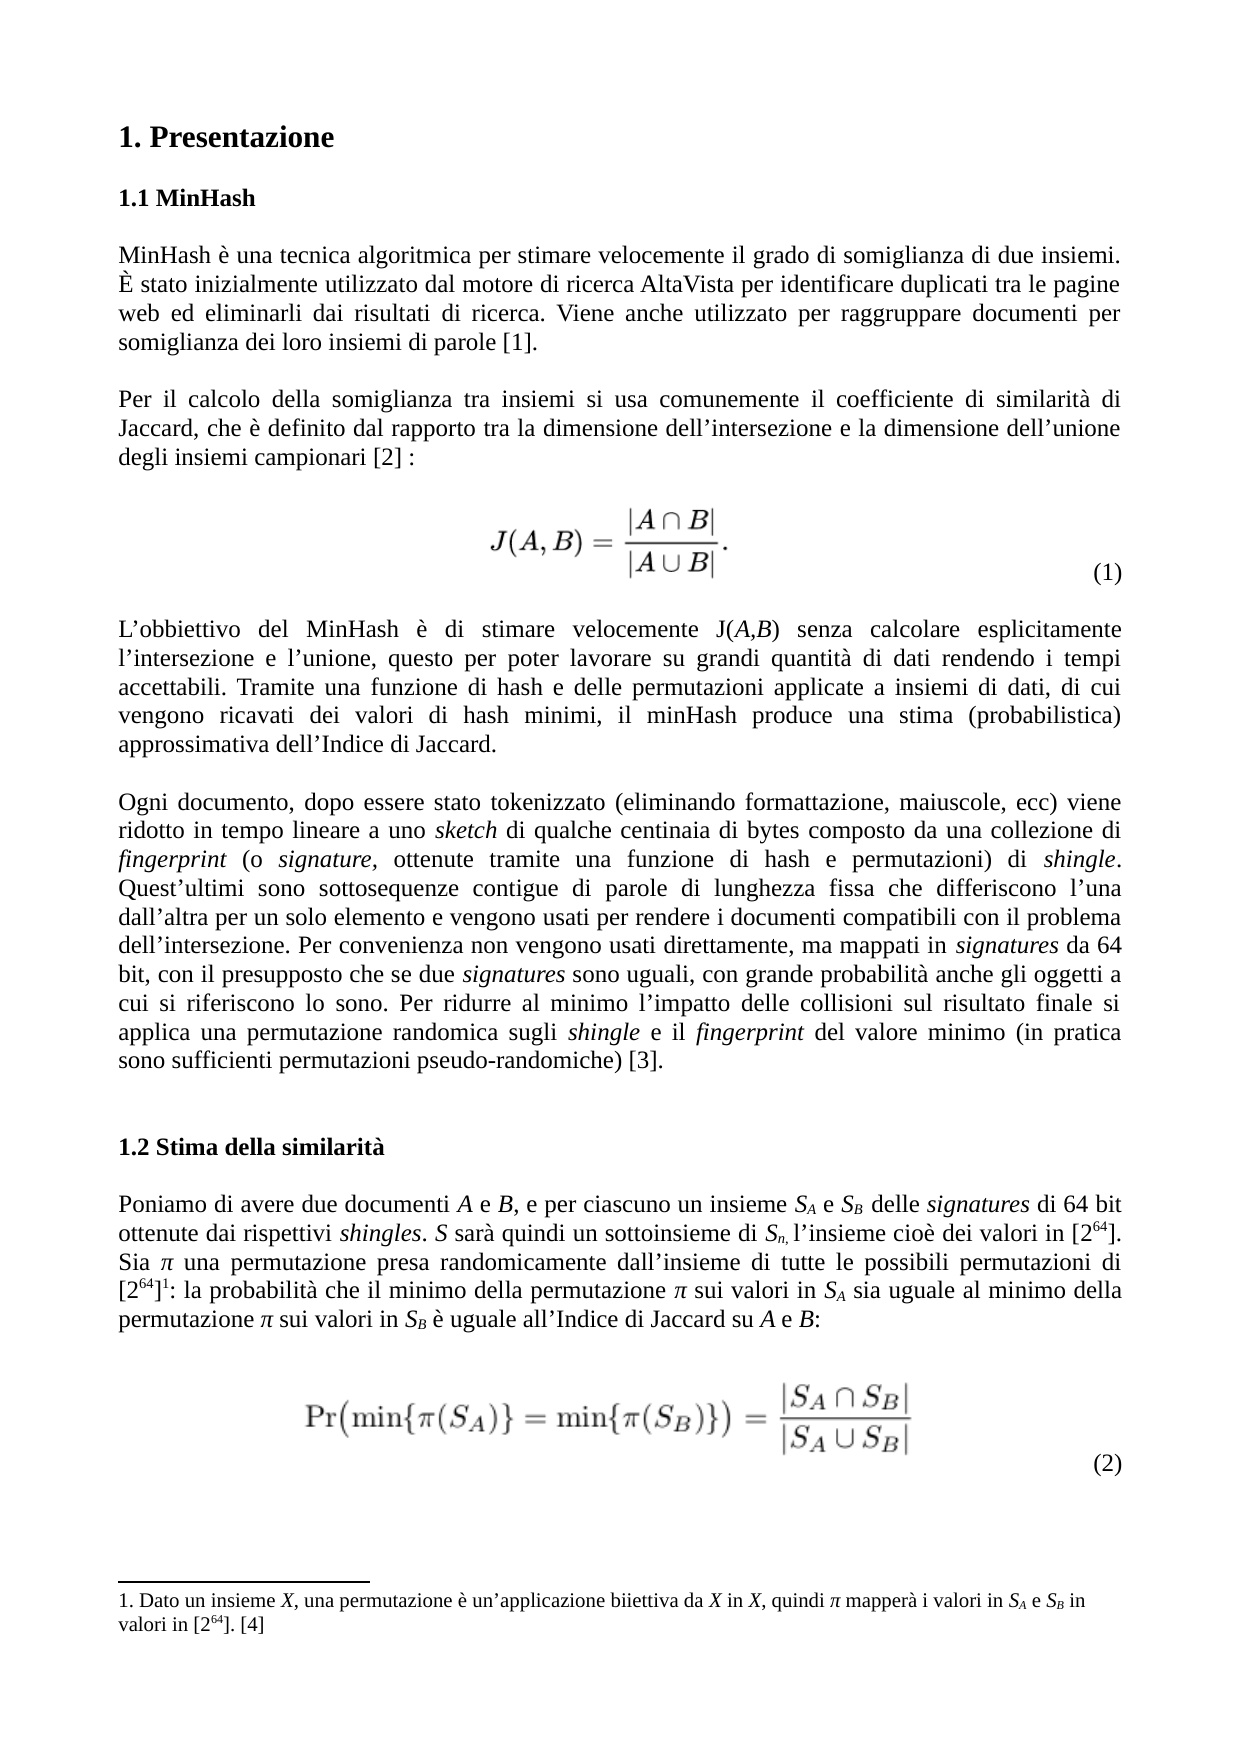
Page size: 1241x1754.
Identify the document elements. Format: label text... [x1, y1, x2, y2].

picture [294, 1361, 921, 1482]
text 1. Presentazione [118, 118, 1122, 154]
text . Dato un insieme X, una permutazione è un’applicazione biiettiva da X in X, quindi π mapperà i valori in SA e SB in valori in [264]. [4] [118, 1588, 1122, 1636]
text L’obbiettivo del MinHash è di stimare velocemente J(A,B) senza calcolare esplicitamente l’intersezione e l’unione, questo per poter lavorare su grandi quantità di dati rendendo i tempi accettabili. Tramite una funzione di hash e delle permutazioni applicate a insiemi di dati, di cui vengono ricavati dei valori di hash minimi, il minHash produce una stima (probabilistica) approssimativa dell’Indice di Jaccard. [118, 614, 1122, 758]
text Poniamo di avere due documenti A e B, e per ciascuno un insieme SA e SB delle signatures di 64 bit ottenute dai rispettivi shingles. S sarà quindi un sottoinsieme di Sn, l’insieme cioè dei valori in [264]. Sia π una permutazione presa randomicamente dall’insieme di tutte le possibili permutazioni di [264]: la probabilità che il minimo della permutazione π sui valori in SA sia uguale al minimo della permutazione π sui valori in SB è uguale all’Indice di Jaccard su A e B: [118, 1189, 1122, 1333]
text Ogni documento, dopo essere stato tokenizzato (eliminando formattazione, maiuscole, ecc) viene ridotto in tempo lineare a uno sketch di qualche centinaia di bytes composto da una collezione di fingerprint (o signature, ottenute tramite una funzione di hash e permutazioni) di shingle. Quest’ultimi sono sottosequenze contigue di parole di lunghezza fissa che differiscono l’una dall’altra per un solo elemento e vengono usati per rendere i documenti compatibili con il problema dell’intersezione. Per convenienza non vengono usati direttamente, ma mappati in signatures da 64 bit, con il presupposto che se due signatures sono uguali, con grande probabilità anche gli oggetti a cui si riferiscono lo sono. Per ridurre al minimo l’impatto delle collisioni sul risultato finale si applica una permutazione randomica sugli shingle e il fingerprint del valore minimo (in pratica sono sufficienti permutazioni pseudo-randomiche) [3]. [118, 787, 1122, 1074]
text (2) [921, 1448, 1122, 1477]
text 1.2 Stima della similarità [118, 1132, 1122, 1160]
text [118, 1448, 294, 1477]
picture [472, 499, 751, 585]
text [118, 557, 472, 585]
text (1) [751, 557, 1122, 585]
text Per il calcolo della somiglianza tra insiemi si usa comunemente il coefficiente di similarità di Jaccard, che è definito dal rapporto tra la dimensione dell’intersezione e la dimensione dell’unione degli insiemi campionari [2] : [118, 384, 1122, 470]
text MinHash è una tecnica algoritmica per stimare velocemente il grado di somiglianza di due insiemi. È stato inizialmente utilizzato dal motore di ricerca AltaVista per identificare duplicati tra le pagine web ed eliminarli dai risultati di ricerca. Viene anche utilizzato per raggruppare documenti per somiglianza dei loro insiemi di parole [1]. [118, 240, 1122, 355]
text 1.1 MinHash [118, 183, 1122, 212]
